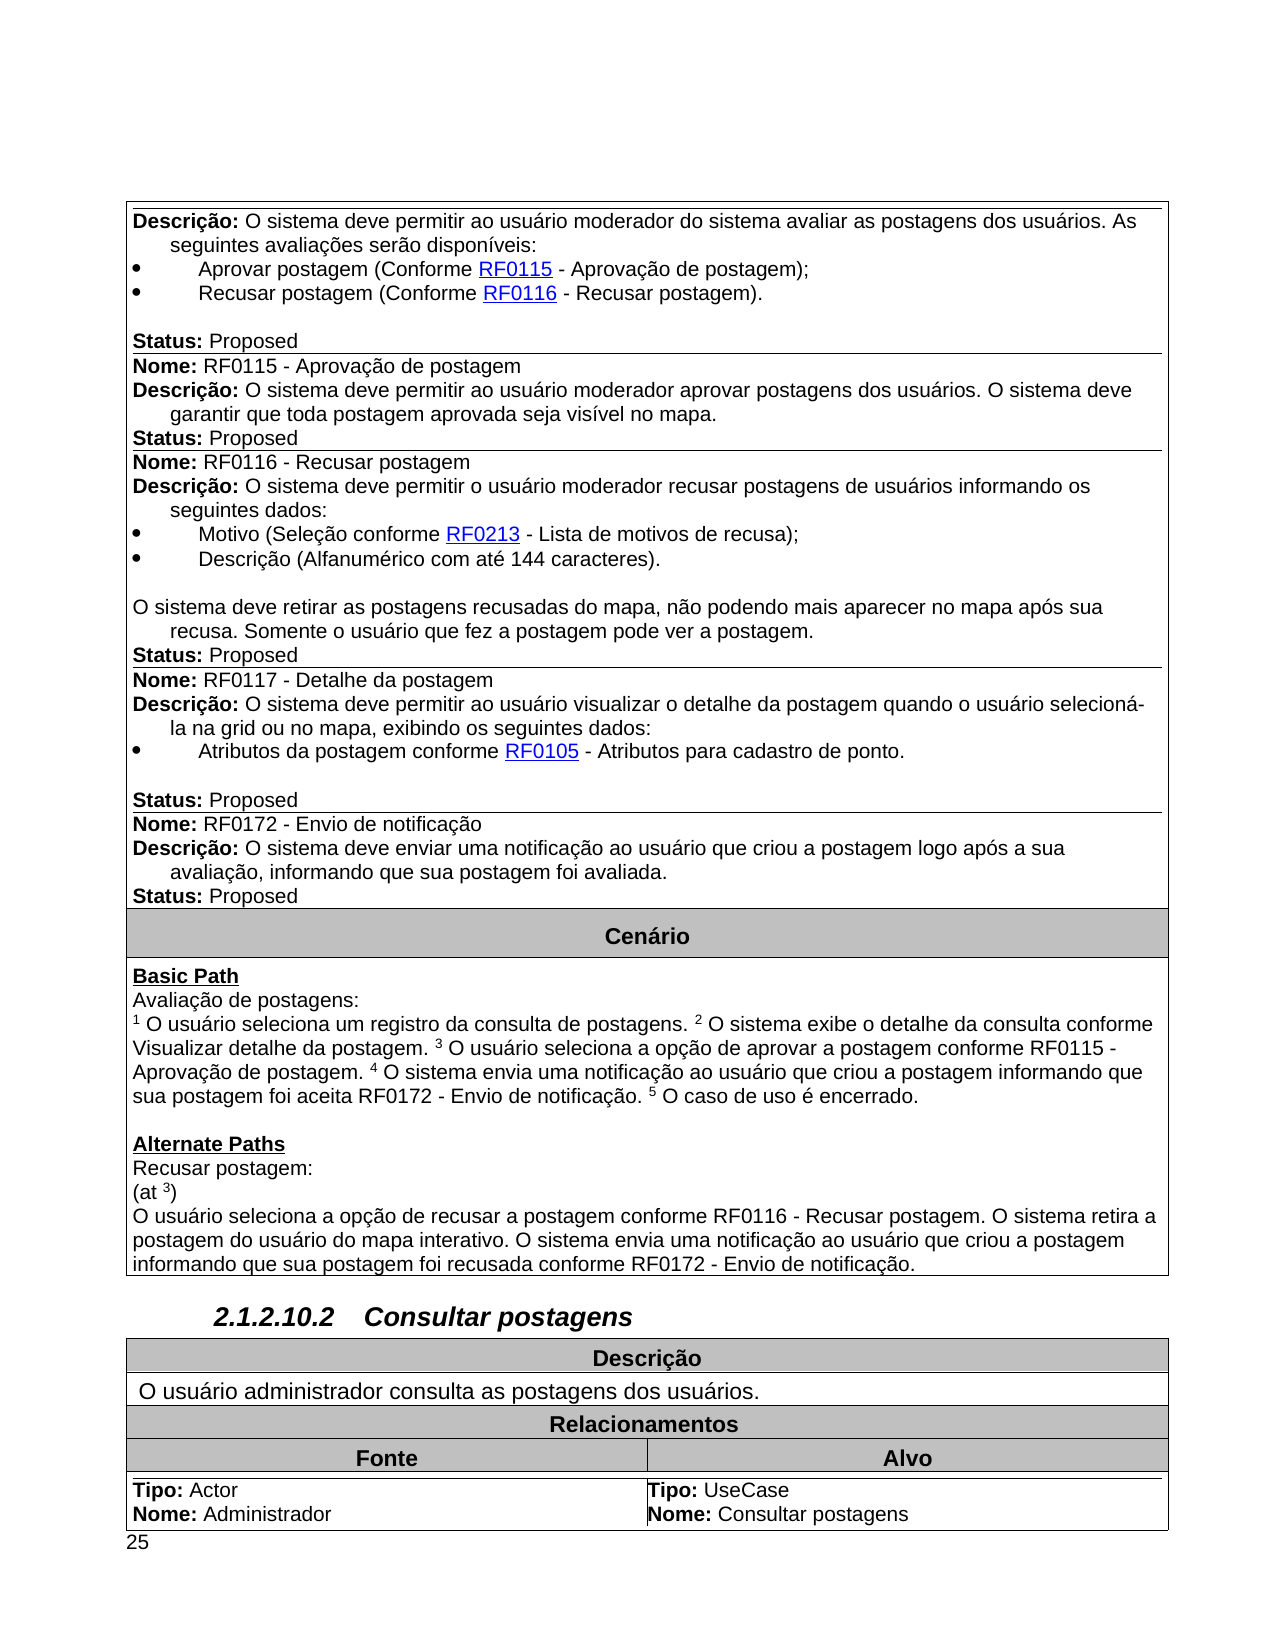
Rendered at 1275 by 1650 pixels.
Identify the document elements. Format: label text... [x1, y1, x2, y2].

table_cell Nome: RF0116 - Recusar postagem Descrição: O sistema deve permitir o usuário moderador recusar postagens de usuários informando os seguintes dados: Motivo (Seleção conforme RF0213 - Lista de motivos de recusa); Descrição (Alfanumérico com até 144 caracteres). O sistema deve retirar as postagens recusadas do mapa, não podendo mais aparecer no mapa após sua recusa. Somente o usuário que fez a postagem pode ver a postagem. Status: Proposed [133, 451, 1162, 667]
table_cell Nome: RF0172 - Envio de notificação Descrição: O sistema deve enviar uma notificação ao usuário que criou a postagem logo após a sua avaliação, informando que sua postagem foi avaliada. Status: Proposed [133, 813, 1162, 908]
table_cell Basic Path Avaliação de postagens: 1 O usuário seleciona um registro da consulta de postagens. 2 O sistema exibe o detalhe da consulta conforme Visualizar detalhe da postagem. 3 O usuário seleciona a opção de aprovar a postagem conforme RF0115 - Aprovação de postagem. 4 O sistema envia uma notificação ao usuário que criou a postagem informando que sua postagem foi aceita RF0172 - Envio de notificação. 5 O caso de uso é encerrado. Alternate Paths Recusar postagem: (at 3) O usuário seleciona a opção de recusar a postagem conforme RF0116 - Recusar postagem. O sistema retira a postagem do usuário do mapa interativo. O sistema envia uma notificação ao usuário que criou a postagem informando que sua postagem foi recusada conforme RF0172 - Envio de notificação. [127, 958, 1168, 1275]
table_cell Nome: RF0117 - Detalhe da postagem Descrição: O sistema deve permitir ao usuário visualizar o detalhe da postagem quando o usuário selecioná-la na grid ou no mapa, exibindo os seguintes dados: Atributos da postagem conforme RF0105 - Atributos para cadastro de ponto. Status: Proposed [133, 668, 1162, 812]
table_cell Cenário [127, 909, 1168, 957]
table_cell [127, 202, 1168, 908]
table_cell Nome: RF0115 - Aprovação de postagem Descrição: O sistema deve permitir ao usuário moderador aprovar postagens dos usuários. O sistema deve garantir que toda postagem aprovada seja visível no mapa. Status: Proposed [133, 354, 1162, 450]
table_header Descrição [127, 1339, 1168, 1371]
table_cell O usuário administrador consulta as postagens dos usuários. [127, 1373, 1168, 1404]
table_cell Descrição: O sistema deve permitir ao usuário moderador do sistema avaliar as postagens dos usuários. As seguintes avaliações serão disponíveis: Aprovar postagem (Conforme RF0115 - Aprovação de postagem); Recusar postagem (Conforme RF0116 - Recusar postagem). Status: Proposed [133, 209, 1162, 353]
table_cell Alvo [648, 1439, 1168, 1471]
table_header Tipo: Actor Nome: Administrador [133, 1479, 647, 1526]
list Consultar postagens [214, 1301, 1155, 1332]
table_header Tipo: UseCase Nome: Consultar postagens [648, 1479, 1162, 1526]
table_cell Fonte [127, 1439, 647, 1471]
table_cell Relacionamentos [127, 1406, 1168, 1438]
table_cell [127, 1472, 1168, 1529]
